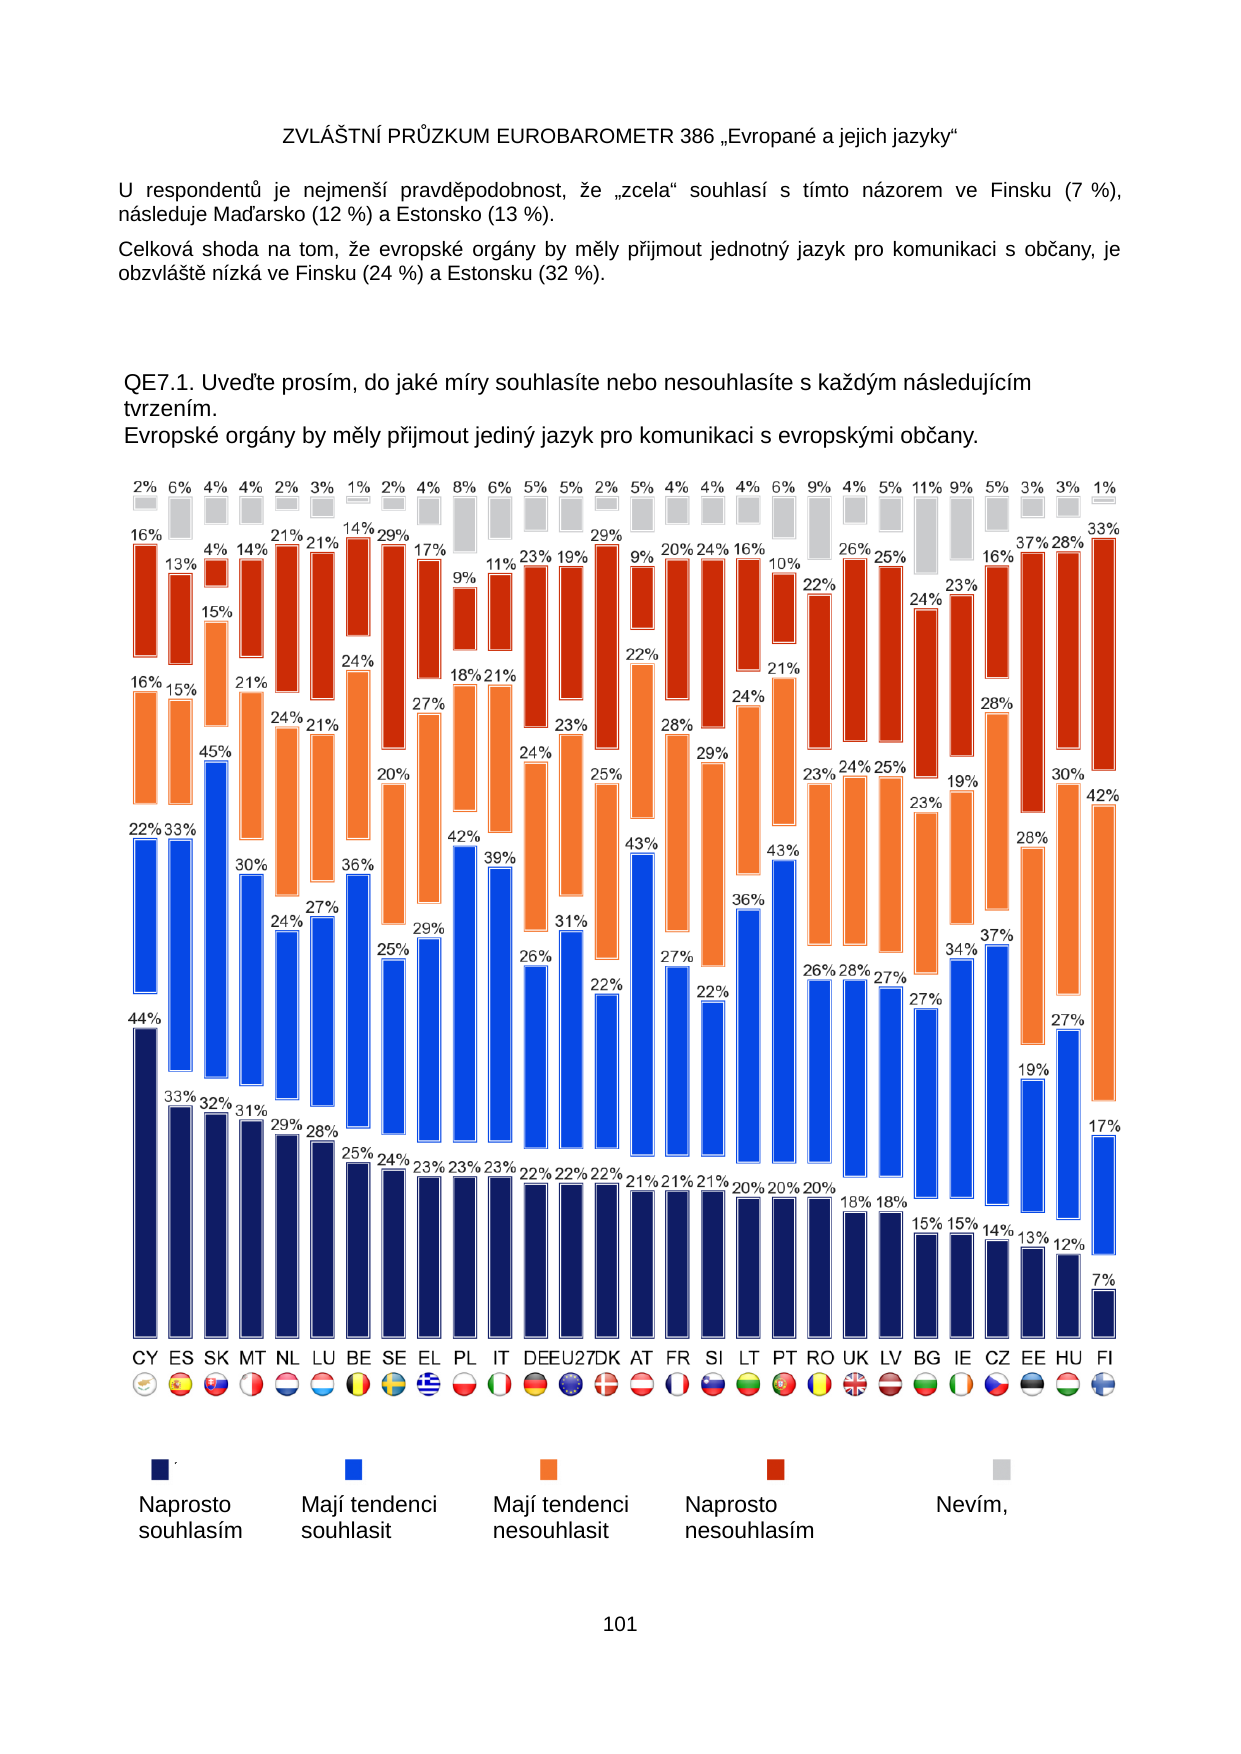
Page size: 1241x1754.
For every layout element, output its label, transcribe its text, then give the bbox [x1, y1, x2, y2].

picture [138, 1446, 1113, 1486]
picture [118, 472, 1128, 1403]
text U respondentů je nejmenší pravděpodobnost, že „zcela“ souhlasí s tímto názorem ve Finsku (7 %), následuje Maďarsko (12 %) a Estonsko (13 %). [118, 177, 1122, 225]
text Celková shoda na tom, že evropské orgány by měly přijmout jednotný jazyk pro komunikaci s občany, je obzvláště nízká ve Finsku (24 %) a Estonsku (32 %). [118, 237, 1122, 285]
